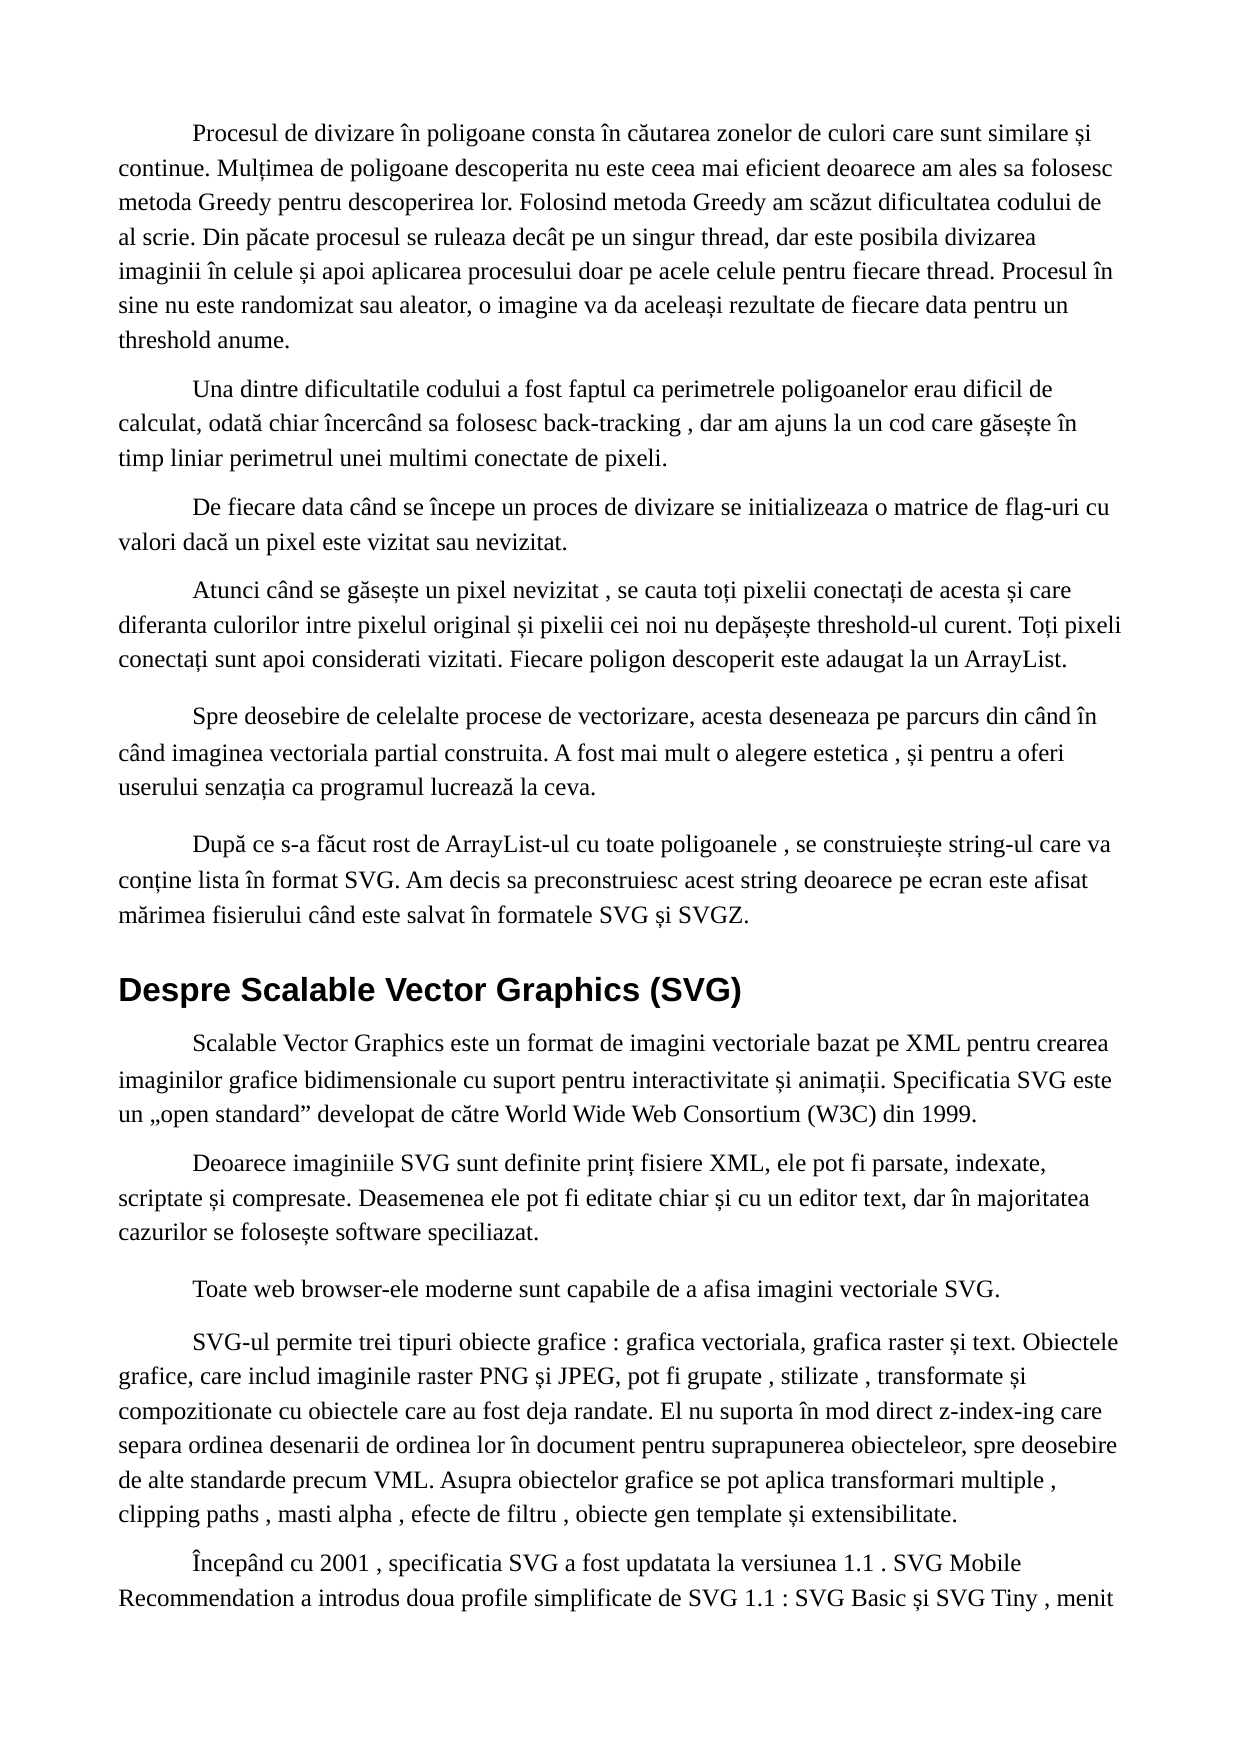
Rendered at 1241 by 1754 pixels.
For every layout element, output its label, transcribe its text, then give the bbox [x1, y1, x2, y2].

text Începând cu 2001 , specificatia SVG a fost updatata la versiunea 1.1 . SVG Mobile Recommendation a introdus doua profile simplificate de SVG 1.1 : SVG Basic și SVG Tiny , menit [118, 1548, 1122, 1611]
text Una dintre dificultatile codului a fost faptul ca perimetrele poligoanelor erau dificil de calculat, odată chiar încercând sa folosesc back-tracking , dar am ajuns la un cod care găsește în timp liniar perimetrul unei multimi conectate de pixeli. [118, 374, 1122, 472]
text Spre deosebire de celelalte procese de vectorizare, acesta deseneaza pe parcurs din când în când imaginea vectoriala partial construita. A fost mai mult o alegere estetica , și pentru a oferi userului senzația ca programul lucrează la ceva. [118, 694, 1122, 801]
text După ce s-a făcut rost de ArrayList-ul cu toate poligoanele , se construiește string-ul care va conține lista în format SVG. Am decis sa preconstruiesc acest string deoarece pe ecran este afisat mărimea fisierului când este salvat în formatele SVG și SVGZ. [118, 821, 1122, 928]
text Scalable Vector Graphics este un format de imagini vectoriale bazat pe XML pentru crearea imaginilor grafice bidimensionale cu suport pentru interactivitate și animații. Specificatia SVG este un „open standard” developat de către World Wide Web Consortium (W3C) din 1999. [118, 1021, 1122, 1128]
text Procesul de divizare în poligoane consta în căutarea zonelor de culori care sunt similare și continue. Mulțimea de poligoane descoperita nu este ceea mai eficient deoarece am ales sa folosesc metoda Greedy pentru descoperirea lor. Folosind metoda Greedy am scăzut dificultatea codului de al scrie. Din păcate procesul se ruleaza decât pe un singur thread, dar este posibila divizarea imaginii în celule și apoi aplicarea procesului doar pe acele celule pentru fiecare thread. Procesul în sine nu este randomizat sau aleator, o imagine va da aceleași rezultate de fiecare data pentru un threshold anume. [118, 118, 1122, 354]
text De fiecare data când se începe un proces de divizare se initializeaza o matrice de flag-uri cu valori dacă un pixel este vizitat sau nevizitat. [118, 492, 1122, 555]
subtitle Despre Scalable Vector Graphics (SVG) [118, 970, 1122, 1008]
text Toate web browser-ele moderne sunt capabile de a afisa imagini vectoriale SVG. [118, 1266, 1122, 1304]
text SVG-ul permite trei tipuri obiecte grafice : grafica vectoriala, grafica raster și text. Obiectele grafice, care includ imaginile raster PNG și JPEG, pot fi grupate , stilizate , transformate și compozitionate cu obiectele care au fost deja randate. El nu suporta în mod direct z-index-ing care separa ordinea desenarii de ordinea lor în document pentru suprapunerea obiecteleor, spre deosebire de alte standarde precum VML. Asupra obiectelor grafice se pot aplica transformari multiple , clipping paths , masti alpha , efecte de filtru , obiecte gen template și extensibilitate. [118, 1327, 1122, 1528]
text Deoarece imaginiile SVG sunt definite prinț fisiere XML, ele pot fi parsate, indexate, scriptate și compresate. Deasemenea ele pot fi editate chiar și cu un editor text, dar în majoritatea cazurilor se folosește software speciliazat. [118, 1148, 1122, 1246]
text Atunci când se găsește un pixel nevizitat , se cauta toți pixelii conectați de acesta și care diferanta culorilor intre pixelul original și pixelii cei noi nu depășește threshold-ul curent. Toți pixeli conectați sunt apoi considerati vizitati. Fiecare poligon descoperit este adaugat la un ArrayList. [118, 576, 1122, 673]
